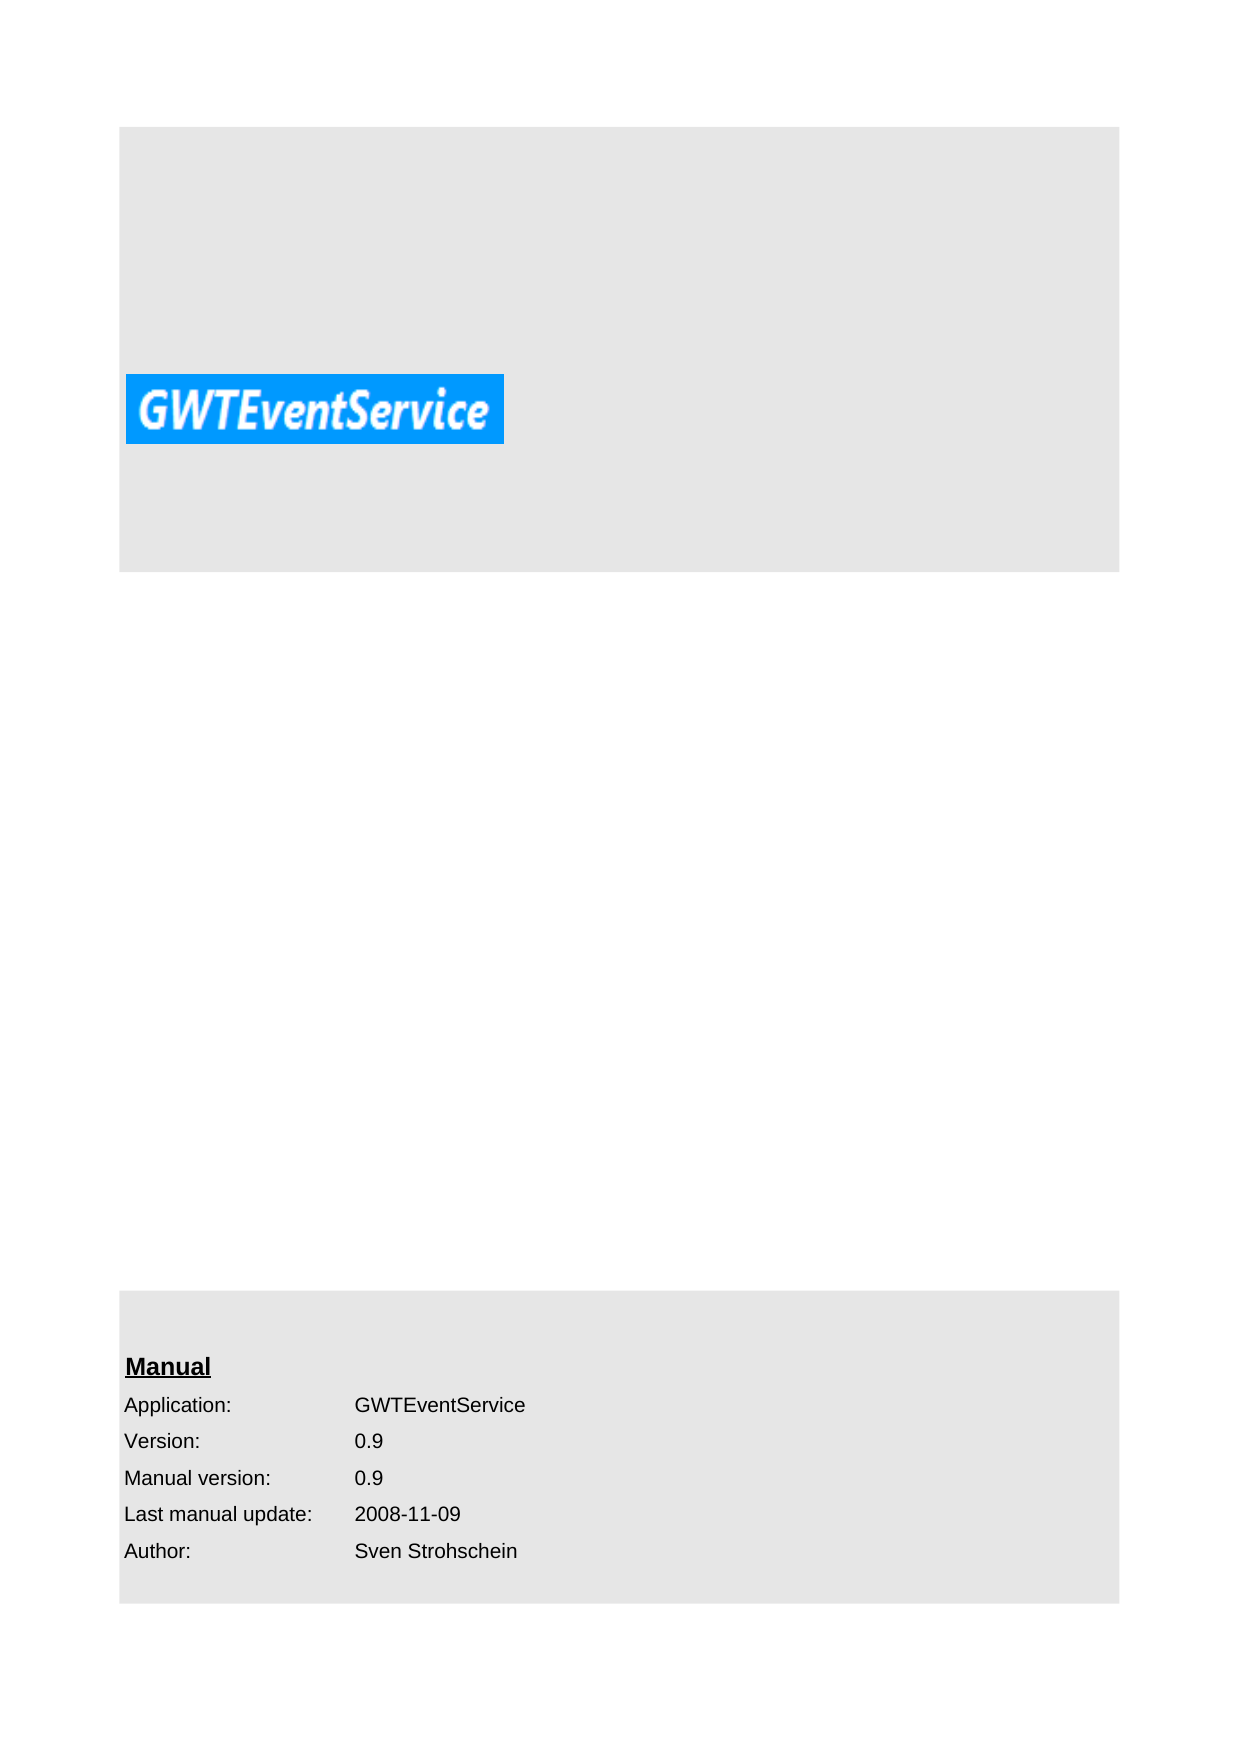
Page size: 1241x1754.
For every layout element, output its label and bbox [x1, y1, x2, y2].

picture [126, 374, 504, 444]
